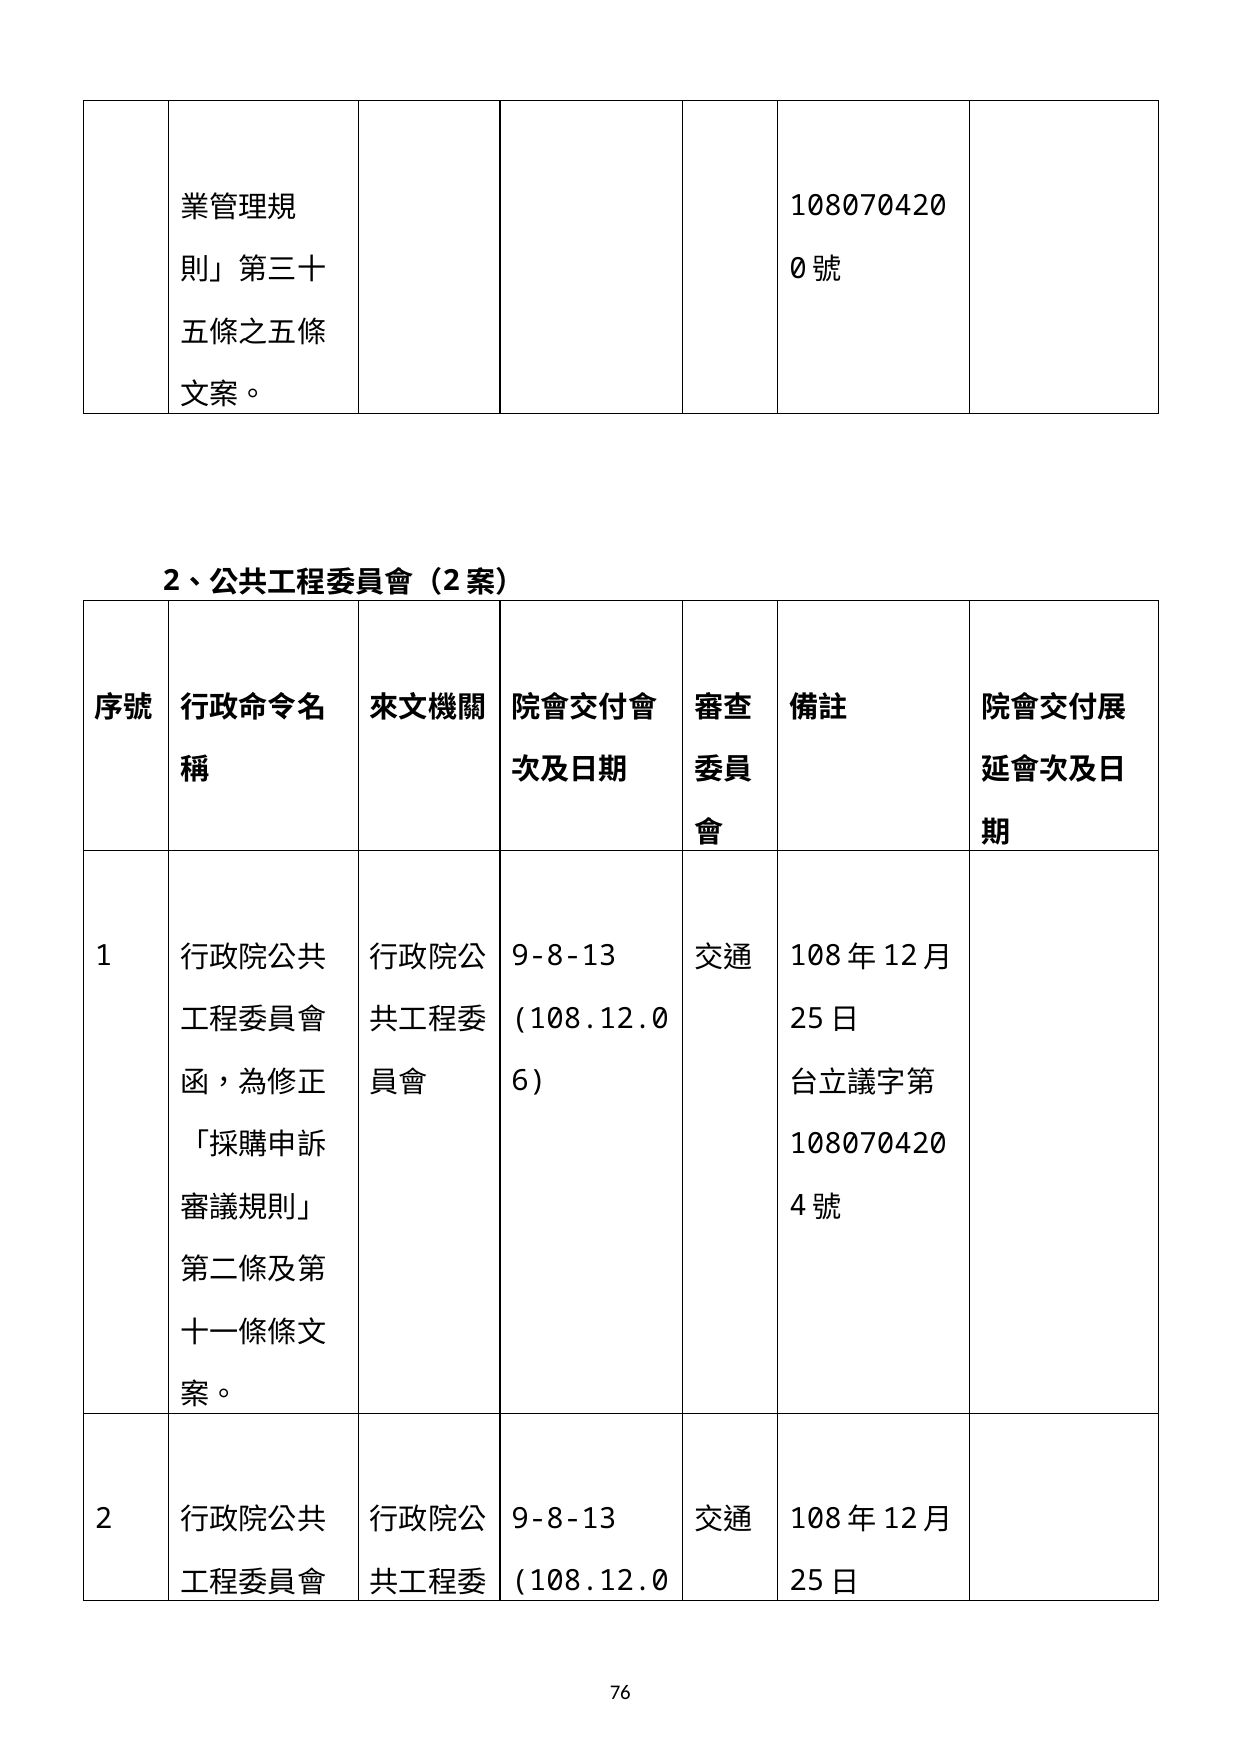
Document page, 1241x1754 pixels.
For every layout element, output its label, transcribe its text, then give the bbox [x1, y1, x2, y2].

table_cell 業管理規則」第三十五條之五條文案。 [169, 101, 358, 413]
table_cell 108年12月25日 台立議字第1080704204號 [778, 851, 969, 1413]
table_cell [501, 101, 682, 413]
table_cell 9-8-13 (108.12.0 [501, 1414, 682, 1600]
table_header 院會交付展延會次及日期 [970, 601, 1158, 850]
table_cell 交通 [683, 851, 777, 1413]
table_cell 行政院公共工程委員會 [359, 851, 499, 1413]
table_cell [683, 101, 777, 413]
text 2、公共工程委員會（2案） [75, 538, 1165, 600]
table_cell 108年12月25日 [778, 1414, 969, 1600]
table_cell 行政院公共工程委員會 [169, 1414, 358, 1600]
table_header 備註 [778, 601, 969, 850]
table_cell [970, 1414, 1158, 1600]
table_header 行政命令名稱 [169, 601, 358, 850]
table_header 審查委員會 [683, 601, 777, 850]
table_cell 行政院公共工程委 [359, 1414, 499, 1600]
table_header 來文機關 [359, 601, 499, 850]
table_cell [359, 101, 499, 413]
table_cell 交通 [683, 1414, 777, 1600]
table_cell 行政院公共工程委員會函，為修正「採購申訴審議規則」第二條及第十一條條文案。 [169, 851, 358, 1413]
table_cell 9-8-13 (108.12.06) [501, 851, 682, 1413]
table_cell [970, 101, 1158, 413]
table_header 序號 [84, 601, 168, 850]
table_cell [970, 851, 1158, 1413]
table_cell [84, 101, 168, 413]
table_cell 1080704200號 [778, 101, 969, 413]
table_cell 1 [84, 851, 168, 1413]
table_cell 2 [84, 1414, 168, 1600]
table_header 院會交付會次及日期 [501, 601, 682, 850]
